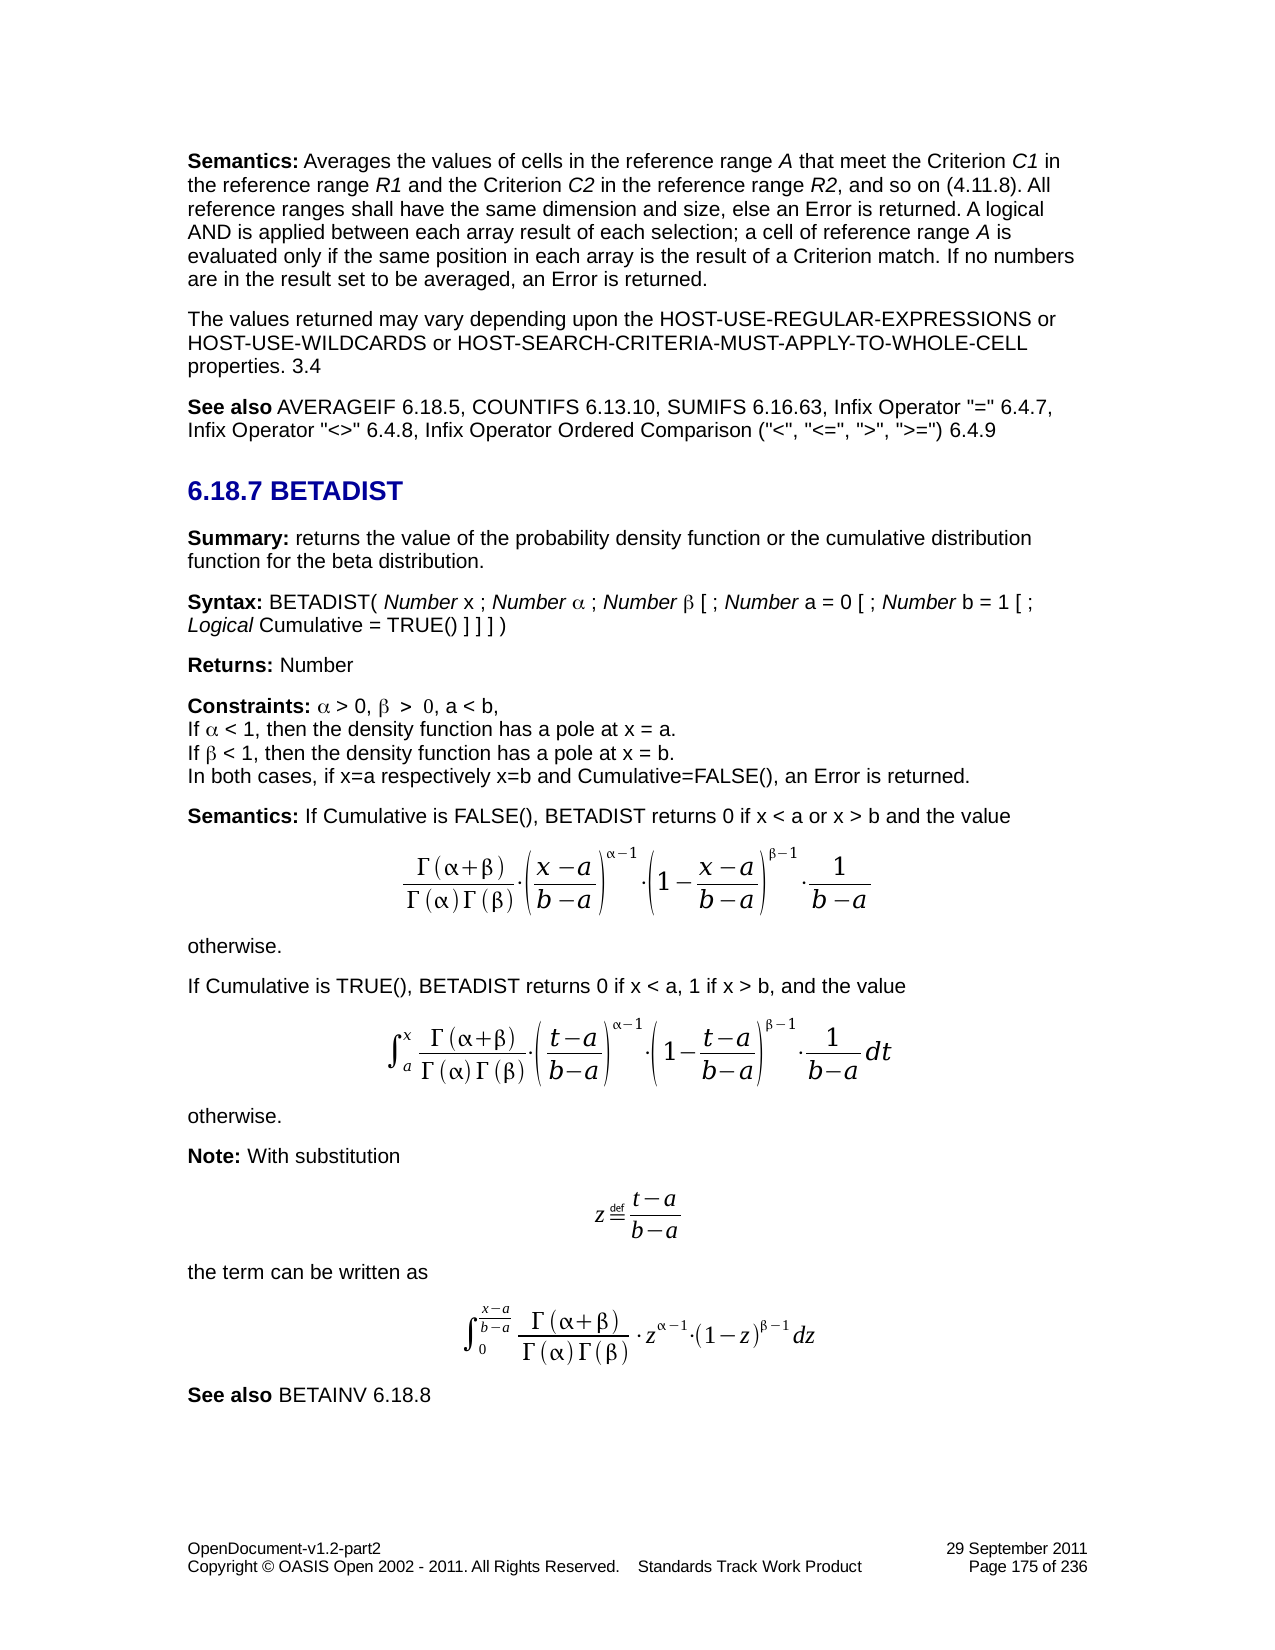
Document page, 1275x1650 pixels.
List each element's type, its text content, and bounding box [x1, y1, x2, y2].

text Semantics: Averages the values of cells in the reference range A that meet the Criterion C1 in the reference range R1 and the Criterion C2 in the reference range R2, and so on (4.11.8). All reference ranges shall have the same dimension and size, else an Error is returned. A logical AND is applied between each array result of each selection; a cell of reference range A is evaluated only if the same position in each array is the result of a Criterion match. If no numbers are in the result set to be averaged, an Error is returned. [187, 150, 1088, 291]
text If Cumulative is TRUE(), BETADIST returns 0 if x < a, 1 if x > b, and the value [187, 975, 1088, 998]
text the term can be written as [187, 1261, 1088, 1284]
text otherwise. [187, 935, 1088, 958]
text Semantics: If Cumulative is FALSE(), BETADIST returns 0 if x < a or x > b and the value [187, 805, 1088, 828]
text Constraints: a > 0, b > 0, a < b, If a < 1, then the density function has a pole at x = a. If b < 1, then the density function has a pole at x = b. In both cases, if x=a respectively x=b and Cumulative=FALSE(), an Error is returned. [187, 694, 1088, 788]
text otherwise. [187, 1104, 1088, 1128]
text Syntax: BETADIST( Number x ; Number a ; Number b [ ; Number a = 0 [ ; Number b = 1 [ ; Logical Cumulative = TRUE() ] ] ] ) [187, 590, 1088, 637]
text The values returned may vary depending upon the HOST-USE-REGULAR-EXPRESSIONS or HOST-USE-WILDCARDS or HOST-SEARCH-CRITERIA-MUST-APPLY-TO-WHOLE-CELL properties. 3.4 [187, 308, 1088, 378]
subtitle BETADIST [187, 476, 1088, 506]
text Returns: Number [187, 654, 1088, 677]
text See also AVERAGEIF 6.18.5, COUNTIFS 6.13.10, SUMIFS 6.16.63, Infix Operator "=" 6.4.7, Infix Operator "<>" 6.4.8, Infix Operator Ordered Comparison ("<", "<=", ">", ">=") 6.4.9 [187, 395, 1088, 442]
text Note: With substitution [187, 1145, 1088, 1168]
text Summary: returns the value of the probability density function or the cumulative distribution function for the beta distribution. [187, 526, 1088, 573]
text See also BETAINV 6.18.8 [187, 1384, 1088, 1407]
